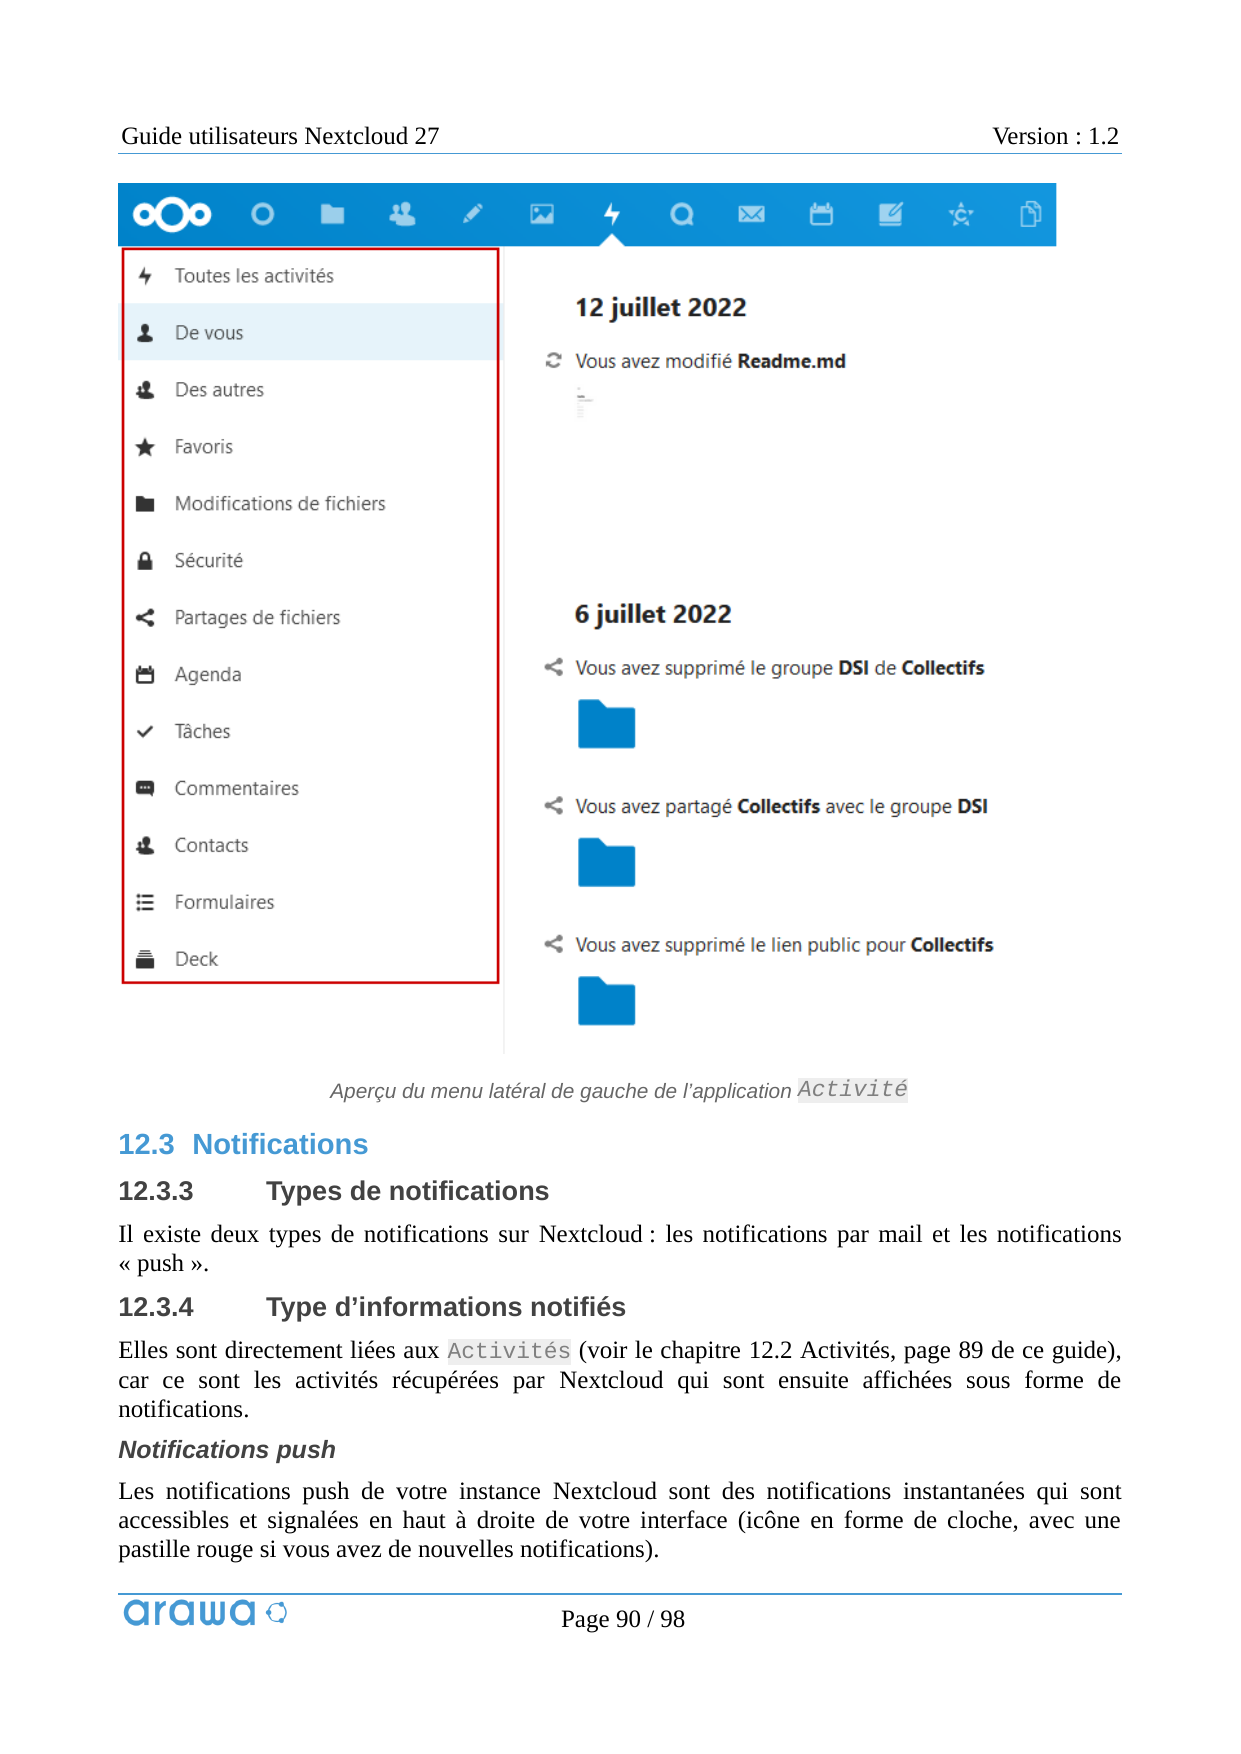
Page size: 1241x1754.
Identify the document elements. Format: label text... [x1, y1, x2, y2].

text Il existe deux types de notifications sur Nextcloud : les notifications par mail et les notifications « push ». [118, 1219, 1122, 1277]
subtitle Notifications [118, 1127, 1122, 1161]
subtitle Types de notifications [118, 1175, 1122, 1207]
text Aperçu du menu latéral de gauche de l’application Activité [118, 1077, 1122, 1104]
picture [118, 183, 1057, 1054]
picture [121, 1597, 290, 1628]
text Elles sont directement liées aux Activités (voir le chapitre 12.2 Activités, page 89 de ce guide), car ce sont les activités récupérées par Nextcloud qui sont ensuite affichées sous forme de notifications. [118, 1335, 1122, 1423]
subtitle Notifications push [118, 1435, 1122, 1464]
text Les notifications push de votre instance Nextcloud sont des notifications instantanées qui sont accessibles et signalées en haut à droite de votre interface (icône en forme de cloche, avec une pastille rouge si vous avez de nouvelles notifications). [118, 1476, 1122, 1563]
subtitle Type d’informations notifiés [118, 1291, 1122, 1322]
